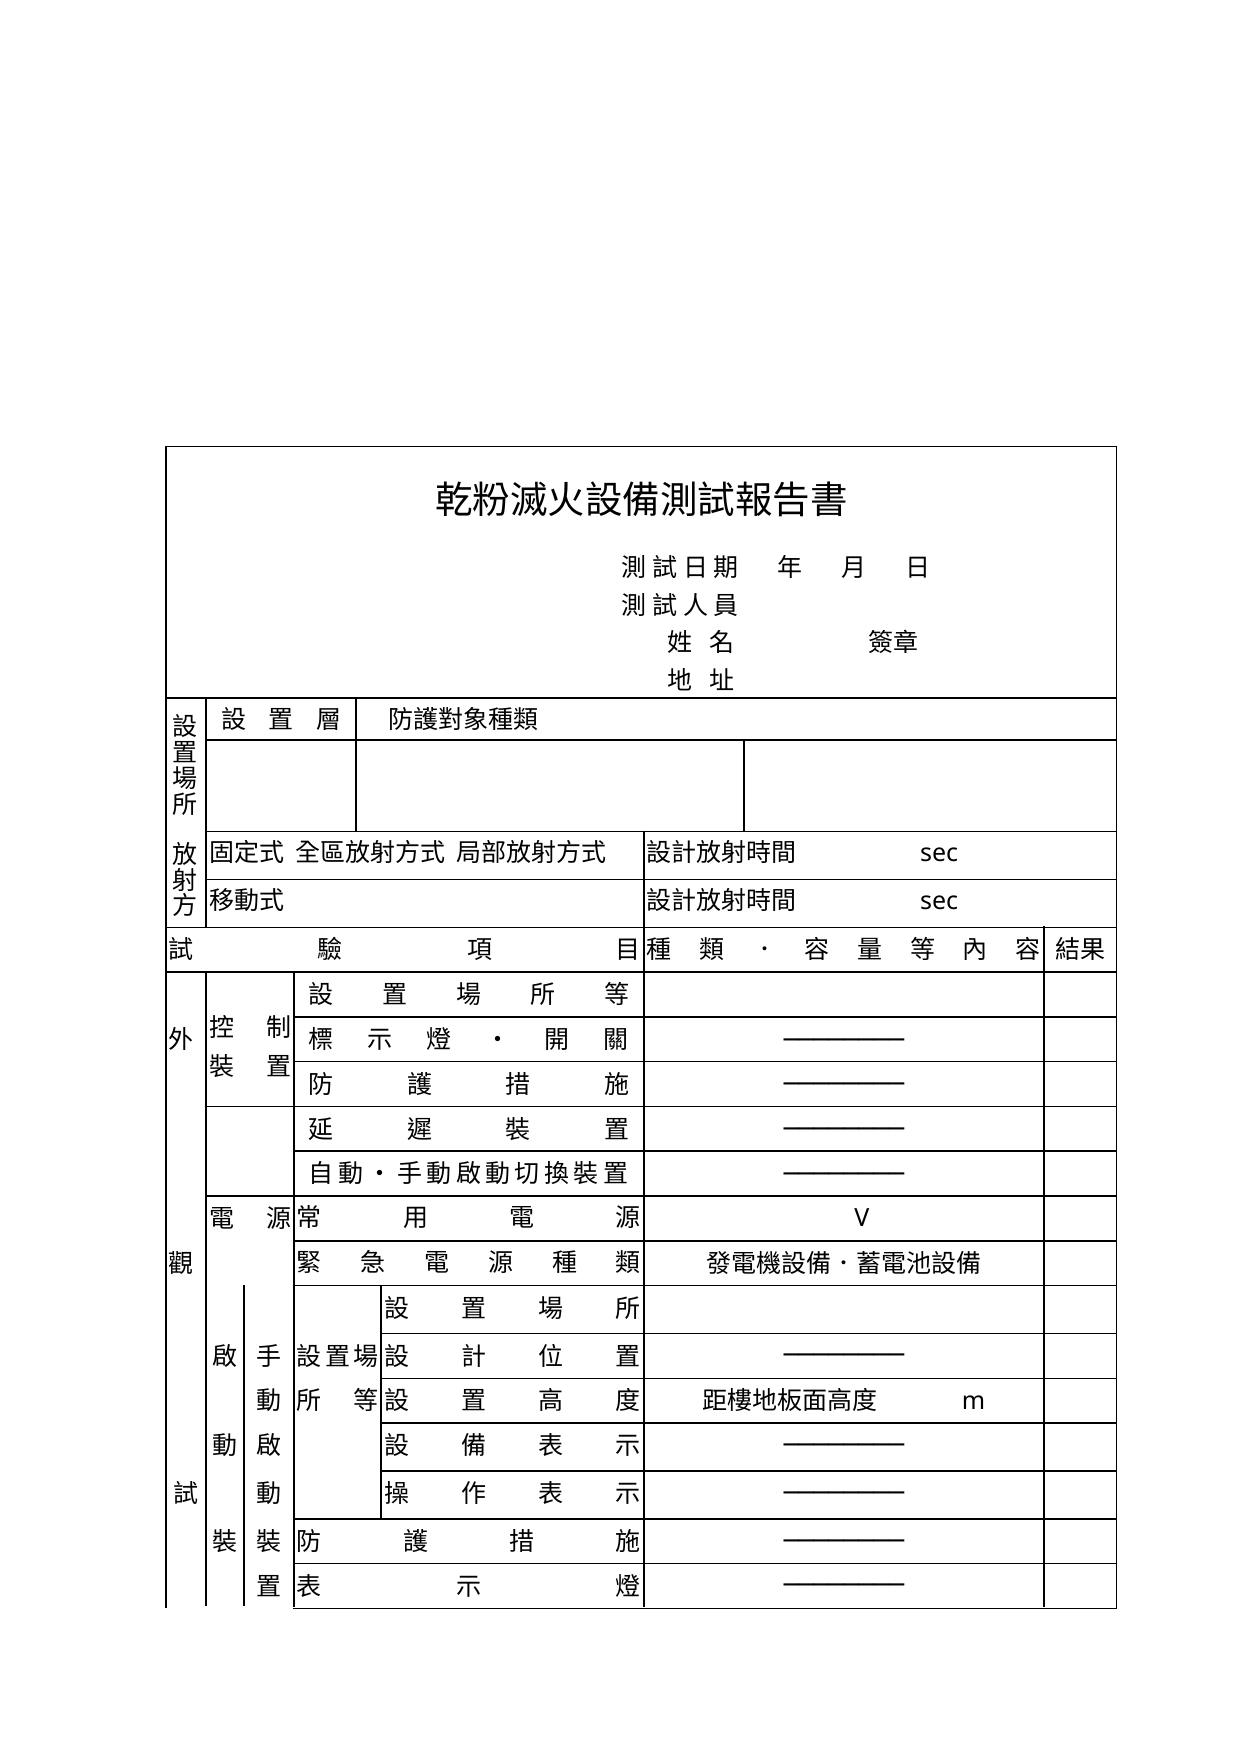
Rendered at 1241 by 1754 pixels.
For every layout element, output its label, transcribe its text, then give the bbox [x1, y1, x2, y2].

table_cell 種類．容量等內容 [645, 928, 1043, 971]
table_cell [295, 1286, 380, 1333]
table_cell 設置場 [295, 1333, 380, 1377]
table_cell 設計放射時間 sec [645, 832, 1116, 878]
table_cell 姓 名 簽章 [619, 622, 1116, 660]
table_cell 固定式 全區放射方式 局部放射方式 [207, 832, 643, 878]
table_cell 緊急電源種類 [295, 1242, 643, 1285]
table_cell [1045, 1564, 1116, 1607]
table_cell [167, 1061, 205, 1106]
table_cell [167, 1150, 205, 1195]
table_cell [1045, 1472, 1116, 1518]
table_cell [1045, 1520, 1116, 1563]
table_header 乾粉滅火設備測試報告書 [167, 447, 1116, 547]
table_cell 試驗項目 [167, 928, 643, 971]
table_cell [1045, 1424, 1116, 1470]
table_cell 表示燈 [295, 1564, 643, 1607]
table_cell [1045, 1286, 1116, 1333]
table_cell 設備表示 [382, 1424, 643, 1470]
table_cell 防護對象種類 [357, 699, 1116, 739]
table_cell [167, 1563, 206, 1607]
table_cell 地 址 [619, 660, 1116, 697]
table_cell [167, 1333, 205, 1377]
table_cell [1045, 1242, 1116, 1285]
table_cell [1045, 1379, 1116, 1422]
table_cell 防護措施 [295, 1520, 643, 1563]
table_cell 設置高度 [382, 1379, 643, 1422]
table_cell [207, 1285, 243, 1333]
table_cell [167, 1378, 205, 1422]
table_cell 測 試 日 期 年 月 日 [619, 547, 1116, 585]
table_cell 延遲裝置 [295, 1107, 643, 1150]
table_cell 動 [207, 1422, 243, 1470]
table_cell [245, 1285, 293, 1333]
table_cell 置 [244, 1563, 293, 1607]
table_cell 啟 [207, 1333, 243, 1377]
table_cell 設置層 [207, 699, 355, 739]
table_cell [167, 1518, 205, 1563]
table_cell 設置場所 [167, 699, 205, 831]
table_cell 手 [245, 1333, 293, 1377]
table_cell ──────── [645, 1472, 1043, 1518]
table_cell [167, 585, 619, 622]
table_cell 外 [167, 1016, 205, 1061]
table_cell 測 試 人 員 [619, 585, 1116, 622]
table_cell [207, 1470, 243, 1518]
table_cell [207, 1378, 243, 1422]
table_cell [167, 1195, 205, 1240]
table_cell [1045, 1062, 1116, 1106]
table_cell 移動式 [207, 880, 643, 926]
table_cell ──────── [645, 1152, 1043, 1195]
table_cell [167, 622, 619, 660]
table_cell V [645, 1197, 1043, 1240]
table_cell 標示燈‧開關 [295, 1018, 643, 1061]
table_cell 設置場所等 [295, 973, 643, 1016]
table_cell [167, 660, 619, 697]
table_cell [206, 1563, 244, 1607]
table_cell [207, 789, 355, 831]
table_cell 自動‧手動啟動切換裝置 [295, 1152, 643, 1195]
table_cell 設計位置 [382, 1334, 643, 1377]
table_cell [745, 741, 1116, 789]
table_cell [167, 973, 205, 1016]
table_cell 裝 [207, 1518, 243, 1563]
table_cell ──────── [645, 1334, 1043, 1377]
table_cell 結果 [1045, 928, 1116, 971]
table_cell 放射方式 [167, 831, 205, 926]
table_cell 觀 [167, 1240, 205, 1285]
table_cell 控 制 裝 置 [207, 973, 293, 1106]
table_cell ──────── [645, 1520, 1043, 1563]
table_cell [1045, 1334, 1116, 1377]
table_cell 設計放射時間 sec [645, 880, 1116, 926]
table_cell 距樓地板面高度 m [645, 1379, 1043, 1422]
table_cell 試 [167, 1470, 205, 1518]
table_cell [167, 1422, 205, 1470]
table_cell 電 源 [207, 1197, 293, 1285]
table_cell [1045, 973, 1116, 1016]
table_cell [1045, 1107, 1116, 1150]
table_cell [1045, 1152, 1116, 1195]
table_cell [645, 1286, 1043, 1333]
table_cell [1045, 1018, 1116, 1061]
table_cell ──────── [645, 1564, 1043, 1607]
table_cell [167, 547, 619, 585]
table_cell 常用電源 [295, 1197, 643, 1240]
table_cell 操作表示 [382, 1472, 643, 1518]
table_cell [357, 741, 743, 789]
table_cell 動 [245, 1378, 293, 1422]
table_cell 發電機設備．蓄電池設備 [645, 1242, 1043, 1285]
table_cell [207, 741, 355, 789]
table_cell [295, 1422, 380, 1470]
table_cell [1045, 1197, 1116, 1240]
table_cell [745, 789, 1116, 831]
table_cell ──────── [645, 1018, 1043, 1061]
table_cell [167, 1285, 205, 1333]
table_cell [167, 1106, 205, 1150]
table_cell 所等 [295, 1378, 380, 1422]
table_cell 裝 [245, 1518, 293, 1563]
table_cell 設置場所 [382, 1286, 643, 1333]
table_cell [645, 973, 1043, 1016]
table_cell ──────── [645, 1107, 1043, 1150]
table_cell [295, 1470, 380, 1518]
table_cell 防護措施 [295, 1062, 643, 1106]
table_cell [357, 789, 743, 831]
table_cell 動 [245, 1470, 293, 1518]
table_cell ──────── [645, 1424, 1043, 1470]
table_cell ──────── [645, 1062, 1043, 1106]
table_cell 啟 [245, 1422, 293, 1470]
